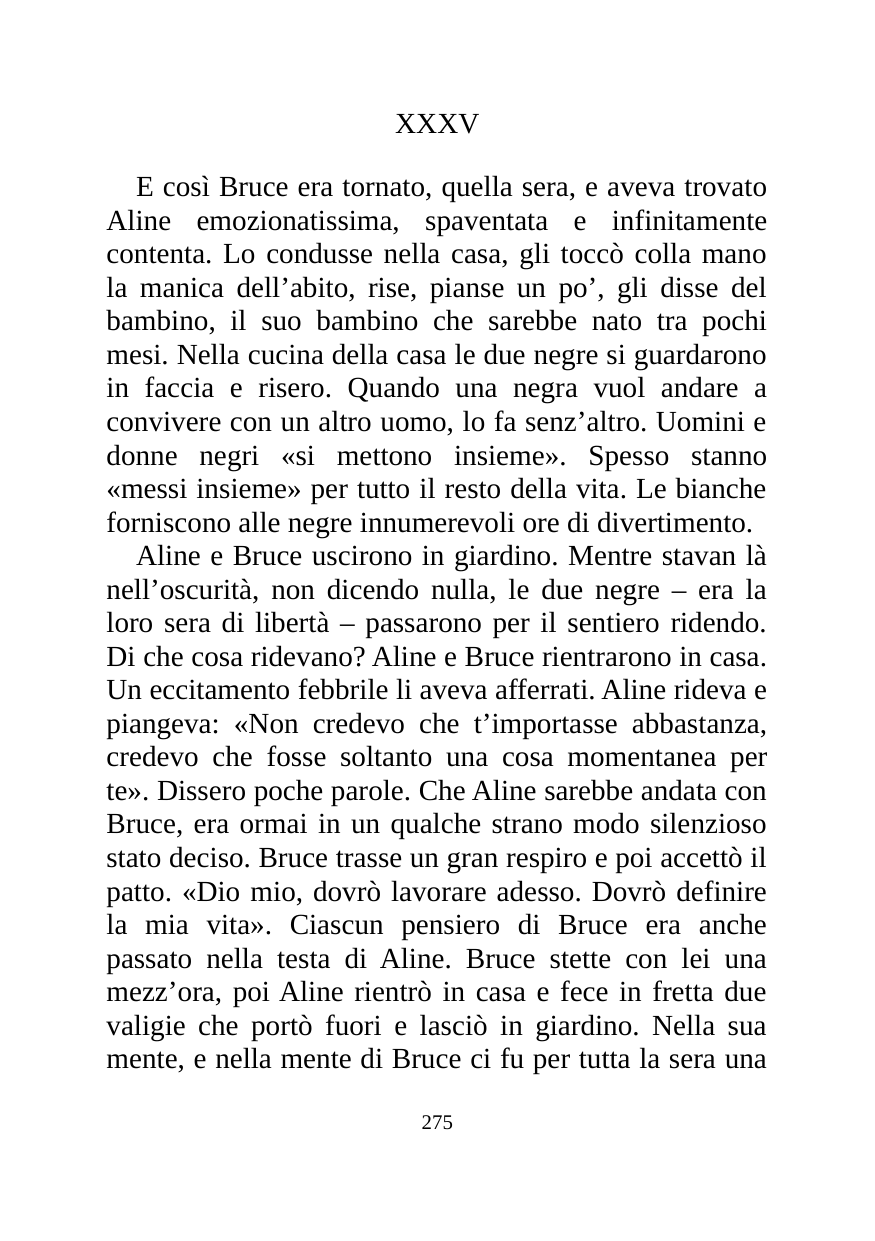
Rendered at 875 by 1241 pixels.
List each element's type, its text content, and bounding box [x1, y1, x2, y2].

text Aline e Bruce uscirono in giardino. Mentre stavan là nell’oscurità, non dicendo nulla, le due negre – era la loro sera di libertà – passarono per il sentiero ridendo. Di che cosa ridevano? Aline e Bruce rientrarono in casa. Un eccitamento febbrile li aveva afferrati. Aline rideva e piangeva: «Non credevo che t’importasse abbastanza, credevo che fosse soltanto una cosa momentanea per te». Dissero poche parole. Che Aline sarebbe andata con Bruce, era ormai in un qualche strano modo silenzioso stato deciso. Bruce trasse un gran respiro e poi accettò il patto. «Dio mio, dovrò lavorare adesso. Dovrò definire la mia vita». Ciascun pensiero di Bruce era anche passato nella testa di Aline. Bruce stette con lei una mezz’ora, poi Aline rientrò in casa e fece in fretta due valigie che portò fuori e lasciò in giardino. Nella sua mente, e nella mente di Bruce ci fu per tutta la sera una [106, 538, 768, 1075]
text E così Bruce era tornato, quella sera, e aveva trovato Aline emozionatissima, spaventata e infinitamente contenta. Lo condusse nella casa, gli toccò colla mano la manica dell’abito, rise, pianse un po’, gli disse del bambino, il suo bambino che sarebbe nato tra pochi mesi. Nella cucina della casa le due negre si guardarono in faccia e risero. Quando una negra vuol andare a convivere con un altro uomo, lo fa senz’altro. Uomini e donne negri «si mettono insieme». Spesso stanno «messi insieme» per tutto il resto della vita. Le bianche forniscono alle negre innumerevoli ore di divertimento. [106, 169, 768, 538]
subtitle XXXV [106, 106, 768, 140]
